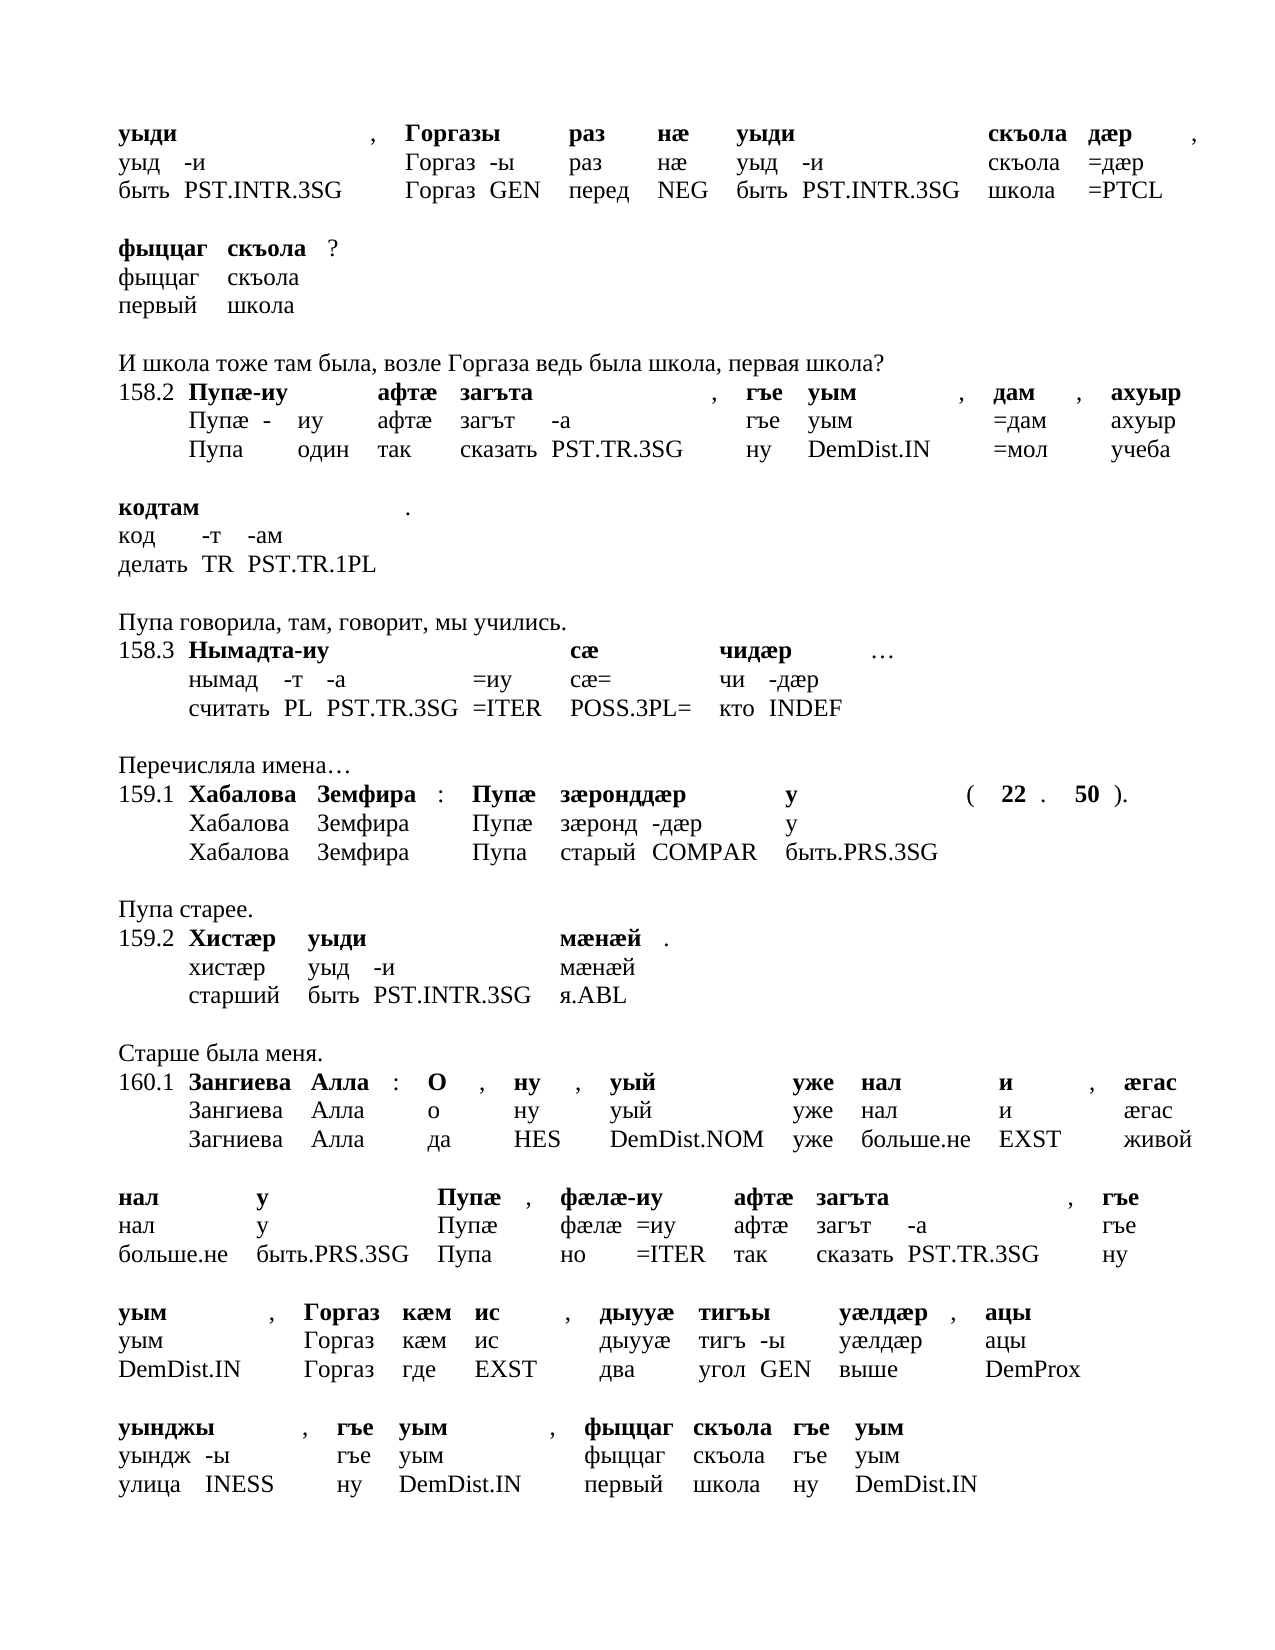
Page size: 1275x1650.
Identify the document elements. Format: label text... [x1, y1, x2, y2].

text -а [907, 1211, 1039, 1239]
text , [950, 1297, 971, 1326]
text о [427, 1096, 451, 1124]
text -дæр [769, 664, 842, 693]
text POSS.3PL= [570, 693, 692, 722]
text зæронддæр [560, 779, 771, 808]
text угол [698, 1354, 746, 1383]
text быть [736, 176, 788, 204]
text , [549, 1412, 570, 1441]
text PST.TR.3SG [326, 693, 458, 722]
text и [999, 1067, 1075, 1096]
text да [427, 1124, 451, 1153]
text сæ [570, 636, 705, 664]
text ацы [985, 1326, 1081, 1354]
text нал [118, 1211, 228, 1239]
text гъе [1102, 1182, 1150, 1211]
text гъе [793, 1412, 841, 1441]
text Пупа [472, 837, 533, 866]
text , [1076, 377, 1097, 406]
text EXST [999, 1124, 1061, 1153]
text уыди [736, 118, 974, 147]
text первый [118, 291, 199, 319]
text Горгаз [303, 1326, 374, 1354]
text -и [373, 952, 532, 981]
text афтæ [377, 406, 432, 434]
text уый [609, 1096, 764, 1124]
text уым [118, 1297, 255, 1326]
text быть [118, 176, 170, 204]
text нæ [657, 118, 722, 147]
text -ы [489, 147, 541, 176]
text Пупа [188, 434, 249, 463]
text . [404, 492, 426, 521]
text , [1067, 1182, 1088, 1211]
text гъе [793, 1441, 827, 1469]
text кто [719, 693, 755, 722]
text 50 [1074, 779, 1100, 808]
text так [733, 1239, 788, 1268]
text Загниева [188, 1124, 283, 1153]
text ну [514, 1067, 561, 1096]
text =иу [472, 664, 542, 693]
text , [711, 377, 732, 406]
text Перечисляла имена… [118, 751, 1249, 779]
text И школа тоже там была, возле Горгаза ведь была школа, первая школа? [118, 348, 1249, 377]
text больше.не [861, 1124, 971, 1153]
text мæнæй [559, 952, 636, 981]
text скъола [988, 147, 1060, 176]
text PST.INTR.3SG [184, 176, 342, 204]
text ацы [985, 1297, 1095, 1326]
text GEN [760, 1354, 811, 1383]
text Горгазы [405, 118, 555, 147]
text Алла [311, 1067, 379, 1096]
text скъола [227, 233, 313, 262]
text быть.PRS.3SG [256, 1239, 409, 1268]
text , [1191, 118, 1212, 147]
text и [999, 1096, 1061, 1124]
text =ITER [636, 1239, 706, 1268]
text выше [839, 1354, 923, 1383]
text загъта [460, 377, 697, 406]
text , [525, 1182, 546, 1211]
text =дæр [1088, 147, 1163, 176]
text , [1089, 1067, 1110, 1096]
text фæлæ-иу [560, 1182, 720, 1211]
text больше.не [118, 1239, 228, 1268]
text DemDist.IN [808, 434, 931, 463]
text уыд [118, 147, 170, 176]
text -а [551, 406, 683, 434]
text уже [792, 1124, 833, 1153]
text Хабалова [188, 779, 303, 808]
text PST.TR.3SG [551, 434, 683, 463]
text раз [568, 147, 629, 176]
text ну [746, 434, 780, 463]
text один [297, 434, 349, 463]
text афтæ [377, 377, 446, 406]
text дыууæ [599, 1297, 684, 1326]
text 159.2 [118, 923, 174, 952]
text Алла [311, 1124, 365, 1153]
text PST.INTR.3SG [802, 176, 960, 204]
text считать [188, 693, 270, 722]
text =дам [993, 406, 1048, 434]
text =мол [993, 434, 1048, 463]
text Пупæ [188, 406, 249, 434]
text -ы [760, 1326, 811, 1354]
text кæм [402, 1297, 461, 1326]
text Пупа [437, 1239, 498, 1268]
text PL [283, 693, 313, 722]
text чи [719, 664, 755, 693]
text -а [326, 664, 458, 693]
text у [785, 779, 952, 808]
text кодтам [118, 492, 391, 521]
text уыд [308, 952, 359, 981]
text EXST [474, 1354, 537, 1383]
text тигъ [698, 1326, 746, 1354]
text загът [460, 406, 537, 434]
text , [370, 118, 391, 147]
text -и [802, 147, 960, 176]
text гъе [1102, 1211, 1136, 1239]
text я.ABL [559, 981, 636, 1009]
text DemDist.NOM [609, 1124, 764, 1153]
text нал [861, 1096, 971, 1124]
text Хистæр [188, 923, 294, 952]
text Хабалова [188, 837, 289, 866]
text Пупа говорила, там, говорит, мы учились. [118, 607, 1249, 636]
text уæлдæр [839, 1297, 936, 1326]
text Зангиева [188, 1067, 297, 1096]
text . [1040, 779, 1061, 808]
text 22 [1001, 779, 1026, 808]
text раз [568, 118, 643, 147]
text уым [808, 377, 944, 406]
text PST.TR.1PL [247, 549, 377, 578]
text Земфира [317, 837, 409, 866]
text гъе [746, 377, 794, 406]
text фæлæ [560, 1211, 622, 1239]
text -и [184, 147, 342, 176]
text ? [327, 233, 348, 262]
text Алла [311, 1096, 365, 1124]
text уый [609, 1067, 778, 1096]
text , [269, 1297, 290, 1326]
text Горгаз [405, 147, 476, 176]
text 158.3 [118, 636, 174, 664]
text INDEF [769, 693, 842, 722]
text Земфира [317, 808, 409, 837]
text гъе [746, 406, 780, 434]
text Пупæ [472, 808, 533, 837]
text хистæр [188, 952, 280, 981]
text æгас [1124, 1067, 1206, 1096]
text 158.2 [118, 377, 174, 406]
text Горгаз [303, 1354, 374, 1383]
text ахуыр [1111, 406, 1176, 434]
text TR [202, 549, 234, 578]
text PST.TR.3SG [907, 1239, 1039, 1268]
text живой [1124, 1124, 1192, 1153]
text ну [793, 1469, 827, 1498]
text два [599, 1354, 671, 1383]
text , [958, 377, 979, 406]
text Пупæ [472, 779, 546, 808]
text у [256, 1211, 409, 1239]
text =иу [636, 1211, 706, 1239]
text Пупæ [437, 1211, 498, 1239]
text скъола [988, 118, 1074, 147]
text ну [514, 1096, 540, 1124]
text где [402, 1354, 447, 1383]
text æгас [1124, 1096, 1192, 1124]
text дæр [1088, 118, 1177, 147]
text учеба [1111, 434, 1176, 463]
text скъола [693, 1441, 765, 1469]
text 159.1 [118, 779, 174, 808]
text скъола [227, 262, 299, 291]
text афтæ [733, 1182, 802, 1211]
text но [560, 1239, 622, 1268]
text Хабалова [188, 808, 289, 837]
text - [263, 406, 284, 434]
text улица [118, 1469, 191, 1498]
text кæм [402, 1326, 447, 1354]
text гъе [337, 1441, 371, 1469]
text нал [861, 1067, 985, 1096]
text первый [584, 1469, 665, 1498]
text GEN [489, 176, 541, 204]
text уыди [308, 923, 546, 952]
text уым [855, 1441, 978, 1469]
text уым [808, 406, 931, 434]
text дам [993, 377, 1062, 406]
text Горгаз [303, 1297, 388, 1326]
text Зангиева [188, 1096, 283, 1124]
text Старше была меня. [118, 1038, 1249, 1067]
text , [575, 1067, 596, 1096]
text -дæр [652, 808, 757, 837]
text =PTCL [1088, 176, 1163, 204]
text афтæ [733, 1211, 788, 1239]
text ис [474, 1326, 537, 1354]
text старый [560, 837, 638, 866]
text уже [792, 1096, 833, 1124]
text нымад [188, 664, 270, 693]
text гъе [337, 1412, 385, 1441]
text сæ= [570, 664, 692, 693]
text уыди [118, 118, 356, 147]
text у [256, 1182, 423, 1211]
text фыццаг [584, 1441, 665, 1469]
text код [118, 521, 188, 549]
text DemProx [985, 1354, 1081, 1383]
text фыццаг [118, 262, 199, 291]
text иу [297, 406, 349, 434]
text дыууæ [599, 1326, 671, 1354]
text уым [118, 1326, 241, 1354]
text . [663, 923, 684, 952]
text -ам [247, 521, 377, 549]
text -ы [205, 1441, 274, 1469]
text Пупæ [437, 1182, 512, 1211]
text О [427, 1067, 465, 1096]
text сказать [816, 1239, 894, 1268]
text ). [1113, 779, 1134, 808]
text чидæр [719, 636, 856, 664]
text сказать [460, 434, 537, 463]
text ( [966, 779, 987, 808]
text загъта [816, 1182, 1053, 1211]
text уынджы [118, 1412, 288, 1441]
text INESS [205, 1469, 274, 1498]
text Пупа старее. [118, 894, 1249, 923]
text нæ [657, 147, 708, 176]
text … [870, 636, 895, 664]
text фыццаг [584, 1412, 679, 1441]
text : [437, 779, 458, 808]
text DemDist.IN [855, 1469, 978, 1498]
text PST.INTR.3SG [373, 981, 532, 1009]
text старший [188, 981, 280, 1009]
text Горгаз [405, 176, 476, 204]
text быть.PRS.3SG [785, 837, 938, 866]
text ну [337, 1469, 371, 1498]
text уым [399, 1441, 522, 1469]
text DemDist.IN [118, 1354, 241, 1383]
text Нымадта-иу [188, 636, 556, 664]
text уым [855, 1412, 992, 1441]
text 160.1 [118, 1067, 174, 1096]
text , [479, 1067, 500, 1096]
text ну [1102, 1239, 1136, 1268]
text -т [283, 664, 313, 693]
text уындж [118, 1441, 191, 1469]
text мæнæй [559, 923, 649, 952]
text , [564, 1297, 586, 1326]
text Земфира [317, 779, 423, 808]
text : [392, 1067, 413, 1096]
text школа [693, 1469, 765, 1498]
text школа [988, 176, 1060, 204]
text уæлдæр [839, 1326, 923, 1354]
text Пупæ-иу [188, 377, 363, 406]
text , [302, 1412, 323, 1441]
text загът [816, 1211, 894, 1239]
text HES [514, 1124, 561, 1153]
text нал [118, 1182, 242, 1211]
text уже [792, 1067, 847, 1096]
text ахуыр [1111, 377, 1190, 406]
text COMPAR [652, 837, 757, 866]
text школа [227, 291, 299, 319]
text фыццаг [118, 233, 213, 262]
text скъола [693, 1412, 779, 1441]
text зæронд [560, 808, 638, 837]
text тигъы [698, 1297, 825, 1326]
text ис [474, 1297, 551, 1326]
text DemDist.IN [399, 1469, 522, 1498]
text быть [308, 981, 359, 1009]
text перед [568, 176, 629, 204]
text NEG [657, 176, 708, 204]
text =ITER [472, 693, 542, 722]
text у [785, 808, 938, 837]
text -т [202, 521, 234, 549]
text уыд [736, 147, 788, 176]
text делать [118, 549, 188, 578]
text так [377, 434, 432, 463]
text уым [399, 1412, 536, 1441]
